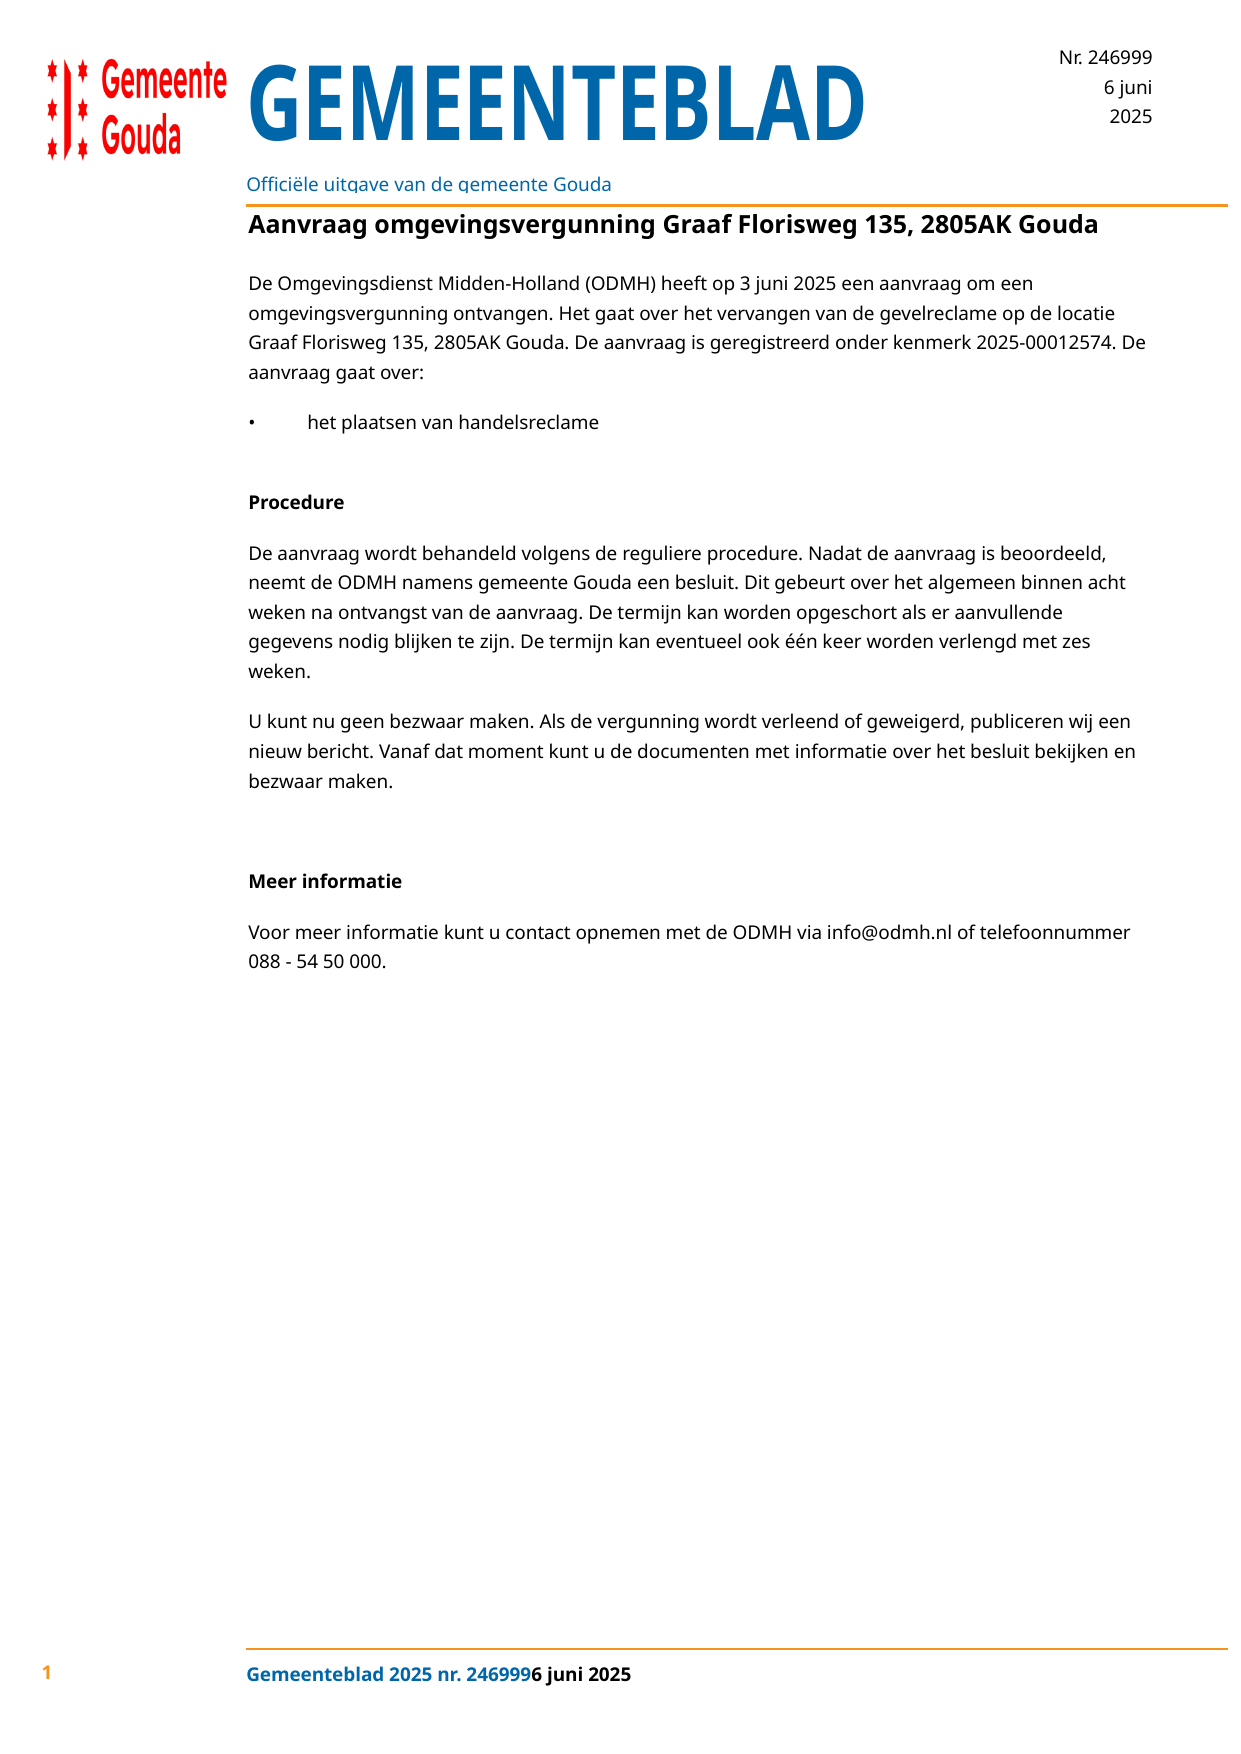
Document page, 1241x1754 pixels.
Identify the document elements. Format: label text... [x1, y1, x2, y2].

text U kunt nu geen bezwaar maken. Als de vergunning wordt verleend of geweigerd, publiceren wij een nieuw bericht. Vanaf dat moment kunt u de documenten met informatie over het besluit bekijken en bezwaar maken. [248, 709, 1152, 793]
text Meer informatie [248, 869, 1152, 894]
text Voor meer informatie kunt u contact opnemen met de ODMH via info@odmh.nl of telefoonnummer 088 - 54 50 000. [248, 919, 1152, 974]
text De aanvraag wordt behandeld volgens de reguliere procedure. Nadat de aanvraag is beoordeeld, neemt de ODMH namens gemeente Gouda een besluit. Dit gebeurt over het algemeen binnen acht weken na ontvangst van de aanvraag. De termijn kan worden opgeschort als er aanvullende gegevens nodig blijken te zijn. De termijn kan eventueel ook één keer worden verlengd met zes weken. [248, 540, 1152, 684]
list het plaatsen van handelsreclame [248, 409, 1152, 435]
text Aanvraag omgevingsvergunning Graaf Florisweg 135, 2805AK Gouda [248, 207, 1152, 241]
text Procedure [248, 489, 1152, 515]
text De Omgevingsdienst Midden-Holland (ODMH) heeft op 3 juni 2025 een aanvraag om een omgevingsvergunning ontvangen. Het gaat over het vervangen van de gevelreclame op de locatie Graaf Florisweg 135, 2805AK Gouda. De aanvraag is geregistreerd onder kenmerk 2025-00012574. De aanvraag gaat over: [248, 270, 1152, 385]
picture [41, 47, 231, 172]
